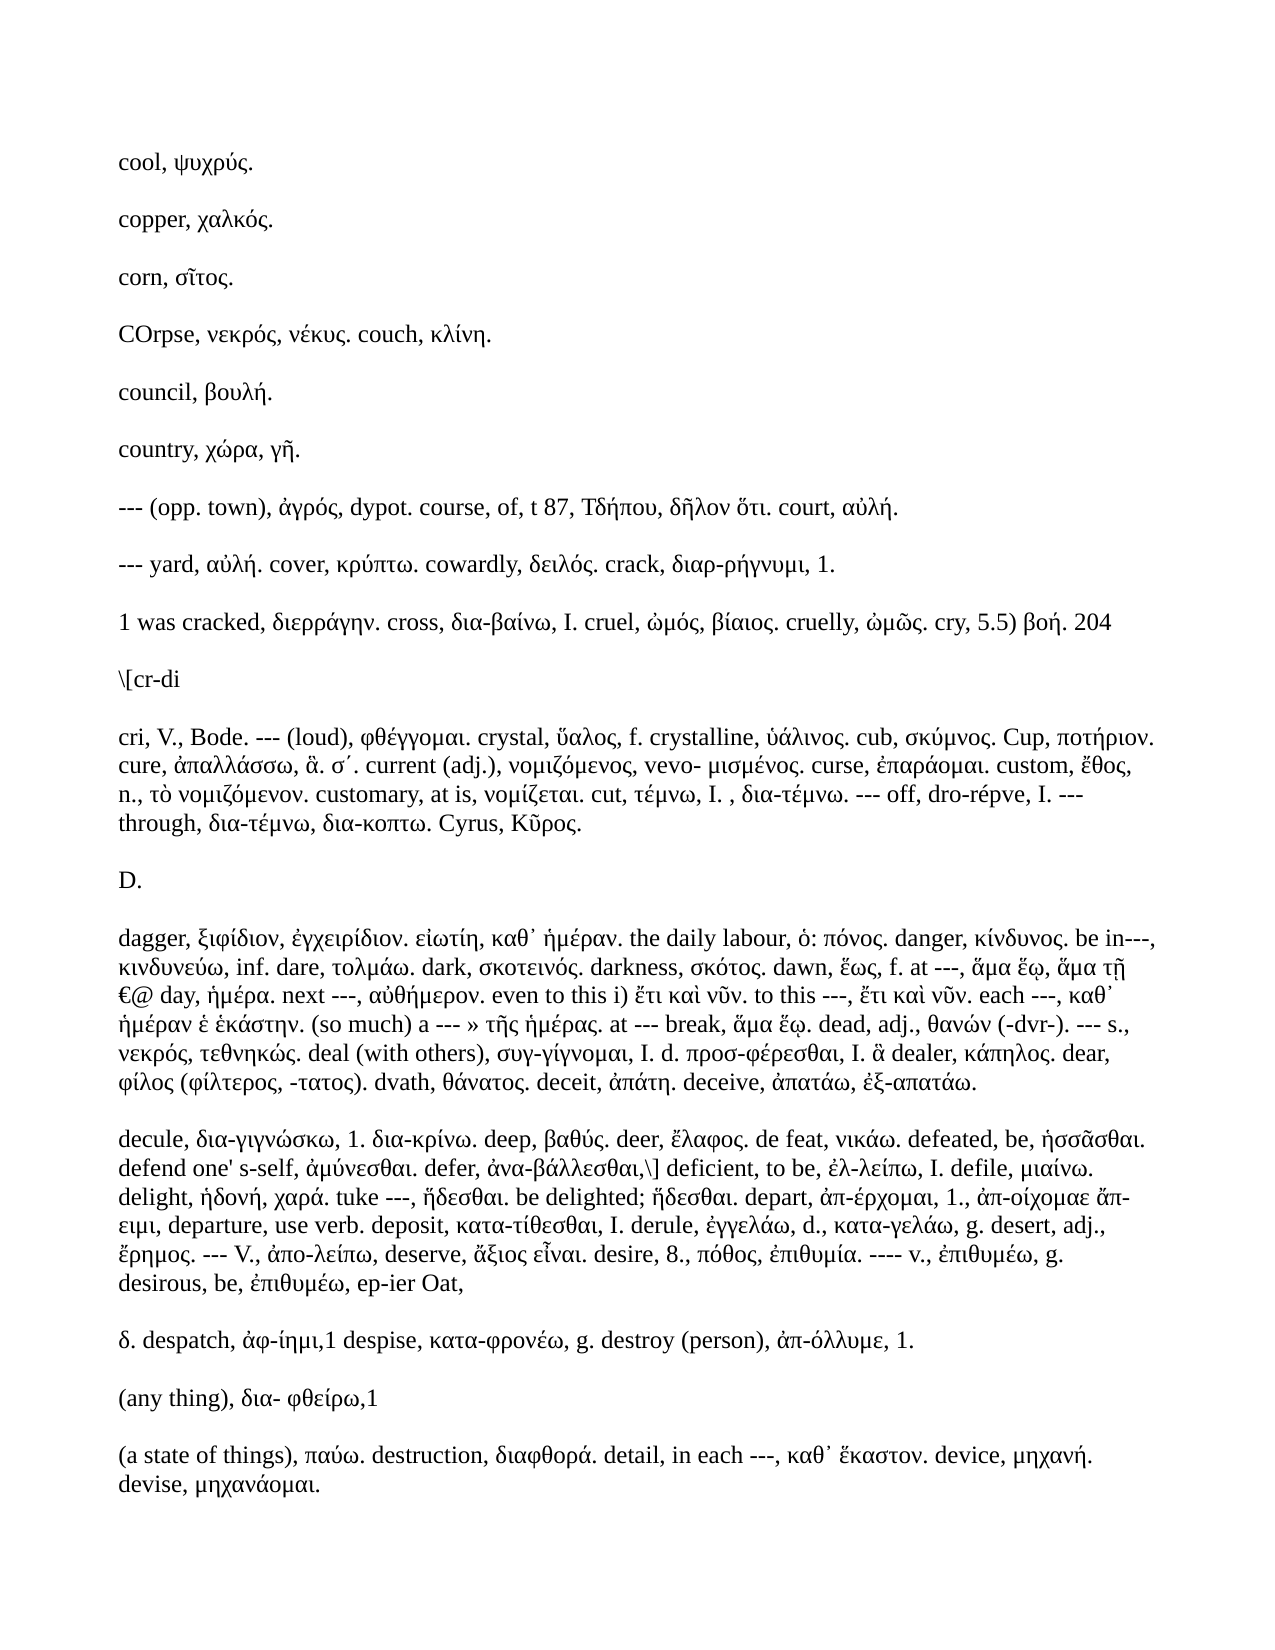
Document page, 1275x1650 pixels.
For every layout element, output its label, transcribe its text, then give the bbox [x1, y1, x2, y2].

text copper, χαλκός. [118, 204, 1157, 233]
text δ. despatch, ἀφ-ίημι,1 despise, κατα-φρονέω, g. destroy (person), ἀπ-όλλυμε, 1. [118, 1326, 1157, 1354]
text --- (opp. town), ἀγρός, dypot. course, of, t 87, Τδήπου, δῆλον ὅτι. court, αὐλή. [118, 492, 1157, 521]
text 1 was cracked, διερράγην. cross, δια-βαίνω, I. cruel, ὠμός, βίαιος. cruelly, ὠμῶς. cry, 5.5) βοή. 204 [118, 607, 1157, 636]
text dagger, ξιφίδιον, ἐγχειρίδιον. εἰωτίη, καθ᾽ ἡμέραν. the daily labour, ὁ: πόνος. danger, κίνδυνος. be in---, κινδυνεύω, inf. dare, τολμάω. dark, σκοτεινός. darkness, σκότος. dawn, ἕως, f. at ---, ἅμα ἕῳ, ἅμα τῇ €@ day, ἡμέρα. next ---, αὐθήμερον. even to this i) ἔτι καὶ νῦν. to this ---, ἔτι καὶ νῦν. each ---, καθ᾽ ἡμέραν ἑ ἑκάστην. (so much) a --- » τῆς ἡμέρας. at --- break, ἅμα ἕῳ. dead, adj., θανών (-dvr-). --- s., νεκρός, τεθνηκώς. deal (with others), συγ-γίγνομαι, I. d. προσ-φέρεσθαι, I. ἃ dealer, κάπηλος. dear, φίλος (φίλτερος, -τατος). dvath, θάνατος. deceit, ἀπάτη. deceive, ἀπατάω, ἐξ-απατάω. [118, 923, 1157, 1096]
text \[cr-di [118, 664, 1157, 693]
text cri, V., Bode. --- (loud), φθέγγομαι. crystal, ὕαλος, f. crystalline, ὑάλινος. cub, σκύμνος. Cup, ποτήριον. cure, ἀπαλλάσσω, ἃ. σ΄. current (adj.), νομιζόμενος, vevo- μισμένος. curse, ἐπαράομαι. custom, ἔθος, n., τὸ νομιζόμενον. customary, at is, νομίζεται. cut, τέμνω, I. , δια-τέμνω. --- off, dro-répve, I. --- through, δια-τέμνω, δια-κοπτω. Cyrus, Κῦρος. [118, 722, 1157, 837]
text corn, σῖτος. [118, 262, 1157, 291]
text decule, δια-γιγνώσκω, 1. δια-κρίνω. deep, βαθύς. deer, ἔλαφος. de feat, νικάω. defeated, be, ἡσσᾶσθαι. defend one' s-self, ἀμύνεσθαι. defer, ἀνα-βάλλεσθαι,\] deficient, to be, ἐλ-λείπω, I. defile, μιαίνω. delight, ἡδονή, χαρά. tuke ---, ἥδεσθαι. be delighted; ἥδεσθαι. depart, ἀπ-έρχομαι, 1., ἀπ-οίχομαε ἄπ-ειμι, departure, use verb. deposit, κατα-τίθεσθαι, I. derule, ἐγγελάω, d., κατα-γελάω, g. desert, adj., ἔρημος. --- V., ἀπο-λείπω, deserve, ἄξιος εἶναι. desire, 8., πόθος, ἐπιθυμία. ---- v., ἐπιθυμέω, g. desirous, be, ἐπιθυμέω, ep-ier Oat, [118, 1124, 1157, 1297]
text country, χώρα, γῆ. [118, 434, 1157, 463]
text (a state of things), παύω. destruction, διαφθορά. detail, in each ---, καθ᾽ ἕκαστον. device, μηχανή. devise, μηχανάομαι. [118, 1441, 1157, 1498]
text cool, ψυχρύς. [118, 147, 1157, 176]
text D. [118, 866, 1157, 894]
text council, βουλή. [118, 377, 1157, 406]
text (any thing), δια- φθείρω,1 [118, 1383, 1157, 1412]
text COrpse, νεκρός, νέκυς. couch, κλίνη. [118, 319, 1157, 348]
text --- yard, αὐλή. cover, κρύπτω. cowardly, δειλός. crack, διαρ-ρήγνυμι, 1. [118, 549, 1157, 578]
